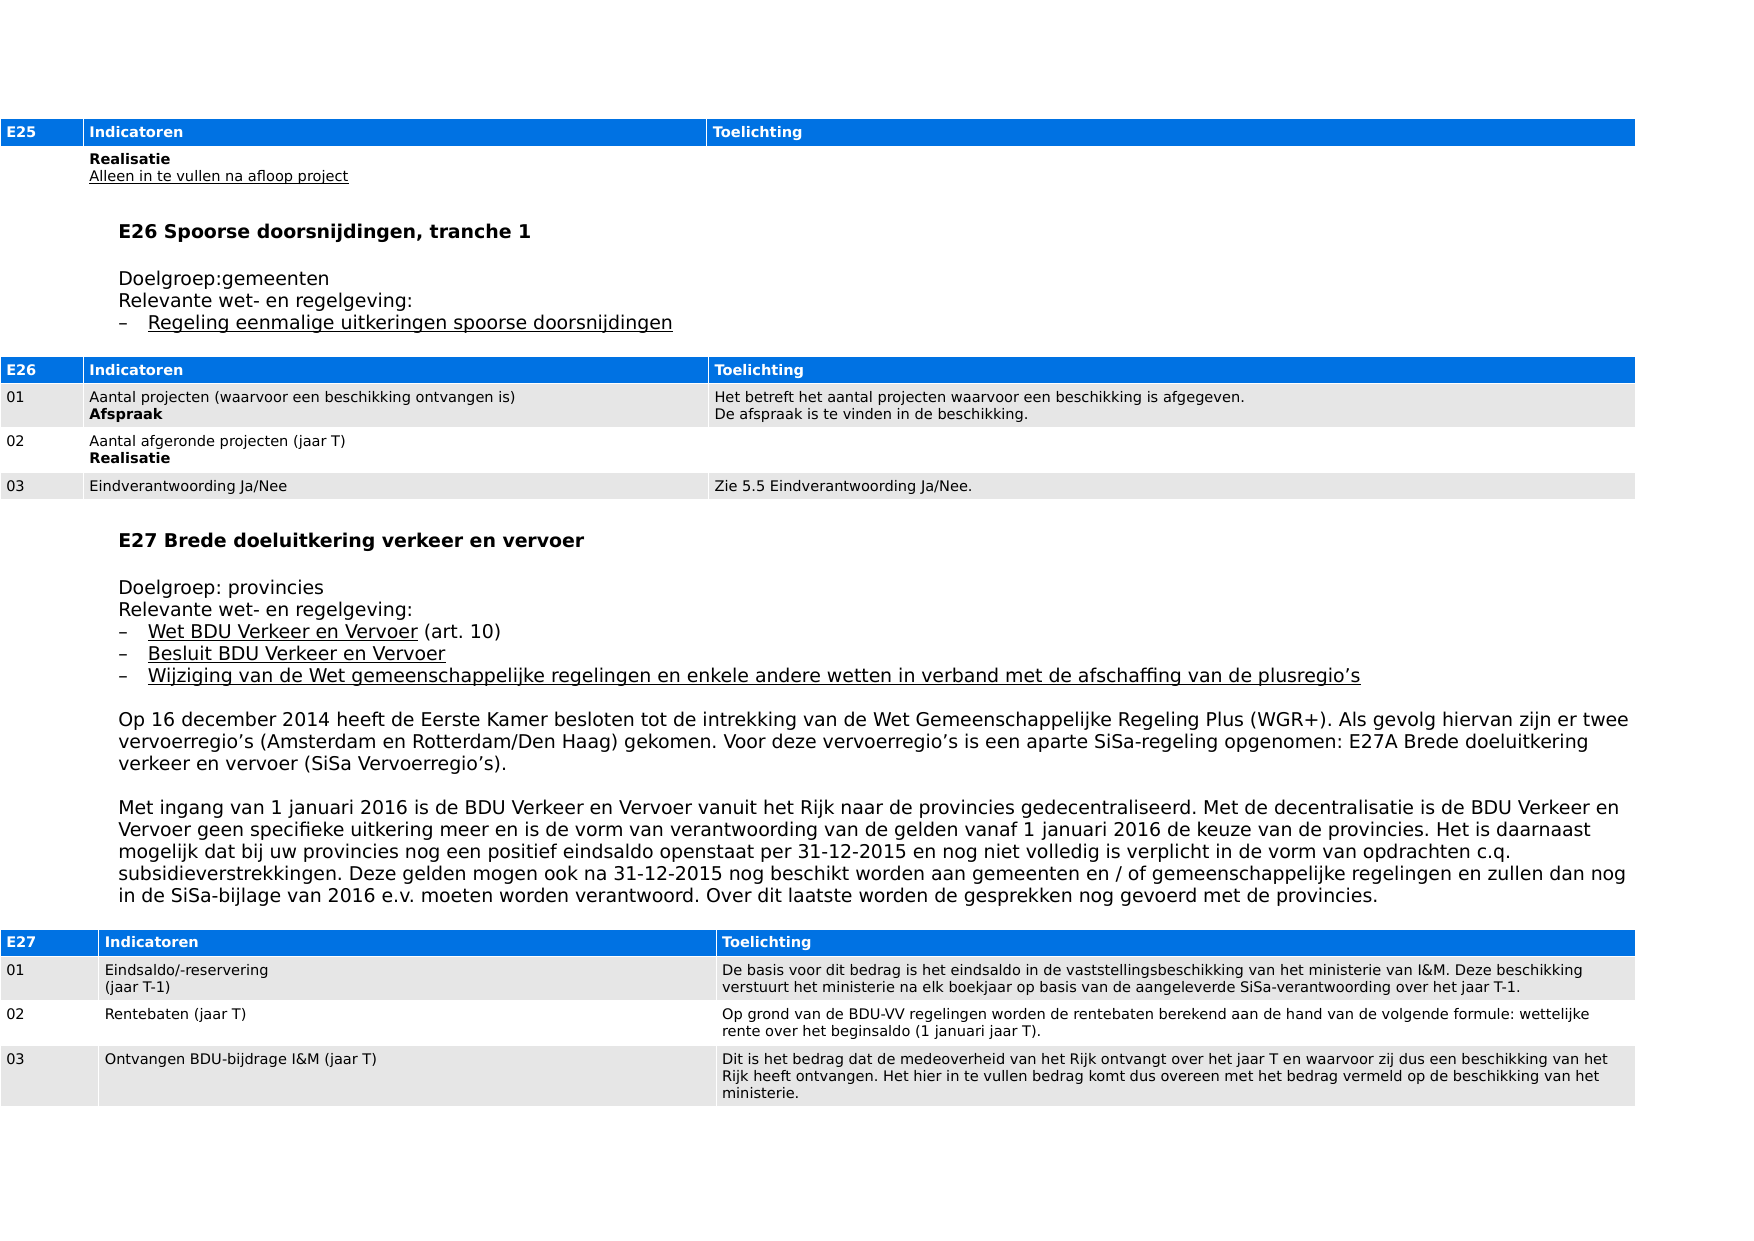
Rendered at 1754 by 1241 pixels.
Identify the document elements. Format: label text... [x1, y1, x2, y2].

table_cell De basis voor dit bedrag is het eindsaldo in de vaststellingsbeschikking van het ministerie van I&M. Deze beschikking verstuurt het ministerie na elk boekjaar op basis van de aangeleverde SiSa-verantwoording over het jaar T-1. [717, 957, 1635, 1000]
table_cell Realisatie Alleen in te vullen na afloop project [84, 147, 706, 190]
table_header E26 [1, 357, 83, 383]
table_header Toelichting [707, 119, 1635, 146]
text – Regeling eenmalige uitkeringen spoorse doorsnijdingen [118, 312, 1636, 334]
table_cell 03 [1, 1046, 98, 1106]
text Doelgroep: provincies [118, 577, 1636, 599]
table_cell 02 [1, 1001, 98, 1045]
table_header Indicatoren [84, 119, 706, 146]
text Met ingang van 1 januari 2016 is de BDU Verkeer en Vervoer vanuit het Rijk naar de provincies gedecentraliseerd. Met de decentralisatie is de BDU Verkeer en Vervoer geen specifieke uitkering meer en is de vorm van verantwoording van de gelden vanaf 1 januari 2016 de keuze van de provincies. Het is daarnaast mogelijk dat bij uw provincies nog een positief eindsaldo openstaat per 31-12-2015 en nog niet volledig is verplicht in de vorm van opdrachten c.q. subsidieverstrekkingen. Deze gelden mogen ook na 31-12-2015 nog beschikt worden aan gemeenten en / of gemeenschappelijke regelingen en zullen dan nog in de SiSa-bijlage van 2016 e.v. moeten worden verantwoord. Over dit laatste worden de gesprekken nog gevoerd met de provincies. [118, 797, 1636, 907]
table_cell [1, 147, 83, 190]
table_header Toelichting [709, 357, 1635, 383]
table_cell 01 [1, 957, 98, 1000]
text Relevante wet- en regelgeving: [118, 290, 1636, 312]
text – Wet BDU Verkeer en Vervoer (art. 10) [118, 621, 1636, 643]
text – Wijziging van de Wet gemeenschappelijke regelingen en enkele andere wetten in verband met de afschaffing van de plusregio’s [118, 665, 1636, 687]
table_cell Zie 5.5 Eindverantwoording Ja/Nee. [709, 473, 1635, 499]
table_header Indicatoren [84, 357, 708, 383]
table_cell Dit is het bedrag dat de medeoverheid van het Rijk ontvangt over het jaar T en waarvoor zij dus een beschikking van het Rijk heeft ontvangen. Het hier in te vullen bedrag komt dus overeen met het bedrag vermeld op de beschikking van het ministerie. [717, 1046, 1635, 1106]
table_cell Aantal projecten (waarvoor een beschikking ontvangen is) Afspraak [84, 384, 708, 427]
table_header Indicatoren [99, 930, 716, 956]
subtitle E26 Spoorse doorsnijdingen, tranche 1 [118, 221, 1636, 243]
table_cell Rentebaten (jaar T) [99, 1001, 716, 1045]
table_cell Eindverantwoording Ja/Nee [84, 473, 708, 499]
text Doelgroep:gemeenten [118, 268, 1636, 290]
table_header Toelichting [717, 930, 1635, 956]
table_header E27 [1, 930, 98, 956]
table_cell [707, 147, 1635, 190]
table_cell 03 [1, 473, 83, 499]
subtitle E27 Brede doeluitkering verkeer en vervoer [118, 530, 1636, 552]
table_cell 01 [1, 384, 83, 427]
table_cell Aantal afgeronde projecten (jaar T) Realisatie [84, 429, 708, 472]
table_cell Ontvangen BDU-bijdrage I&M (jaar T) [99, 1046, 716, 1106]
table_cell 02 [1, 429, 83, 472]
table_cell Op grond van de BDU-VV regelingen worden de rentebaten berekend aan de hand van de volgende formule: wettelijke rente over het beginsaldo (1 januari jaar T). [717, 1001, 1635, 1045]
table_cell [709, 429, 1635, 472]
text – Besluit BDU Verkeer en Vervoer [118, 643, 1636, 665]
table_header E25 [1, 119, 83, 146]
table_cell Het betreft het aantal projecten waarvoor een beschikking is afgegeven. De afspraak is te vinden in de beschikking. [709, 384, 1635, 427]
table_cell Eindsaldo/-reservering (jaar T-1) [99, 957, 716, 1000]
text Op 16 december 2014 heeft de Eerste Kamer besloten tot de intrekking van de Wet Gemeenschappelijke Regeling Plus (WGR+). Als gevolg hiervan zijn er twee vervoerregio’s (Amsterdam en Rotterdam/Den Haag) gekomen. Voor deze vervoerregio’s is een aparte SiSa-regeling opgenomen: E27A Brede doeluitkering verkeer en vervoer (SiSa Vervoerregio’s). [118, 709, 1636, 775]
text Relevante wet- en regelgeving: [118, 599, 1636, 621]
